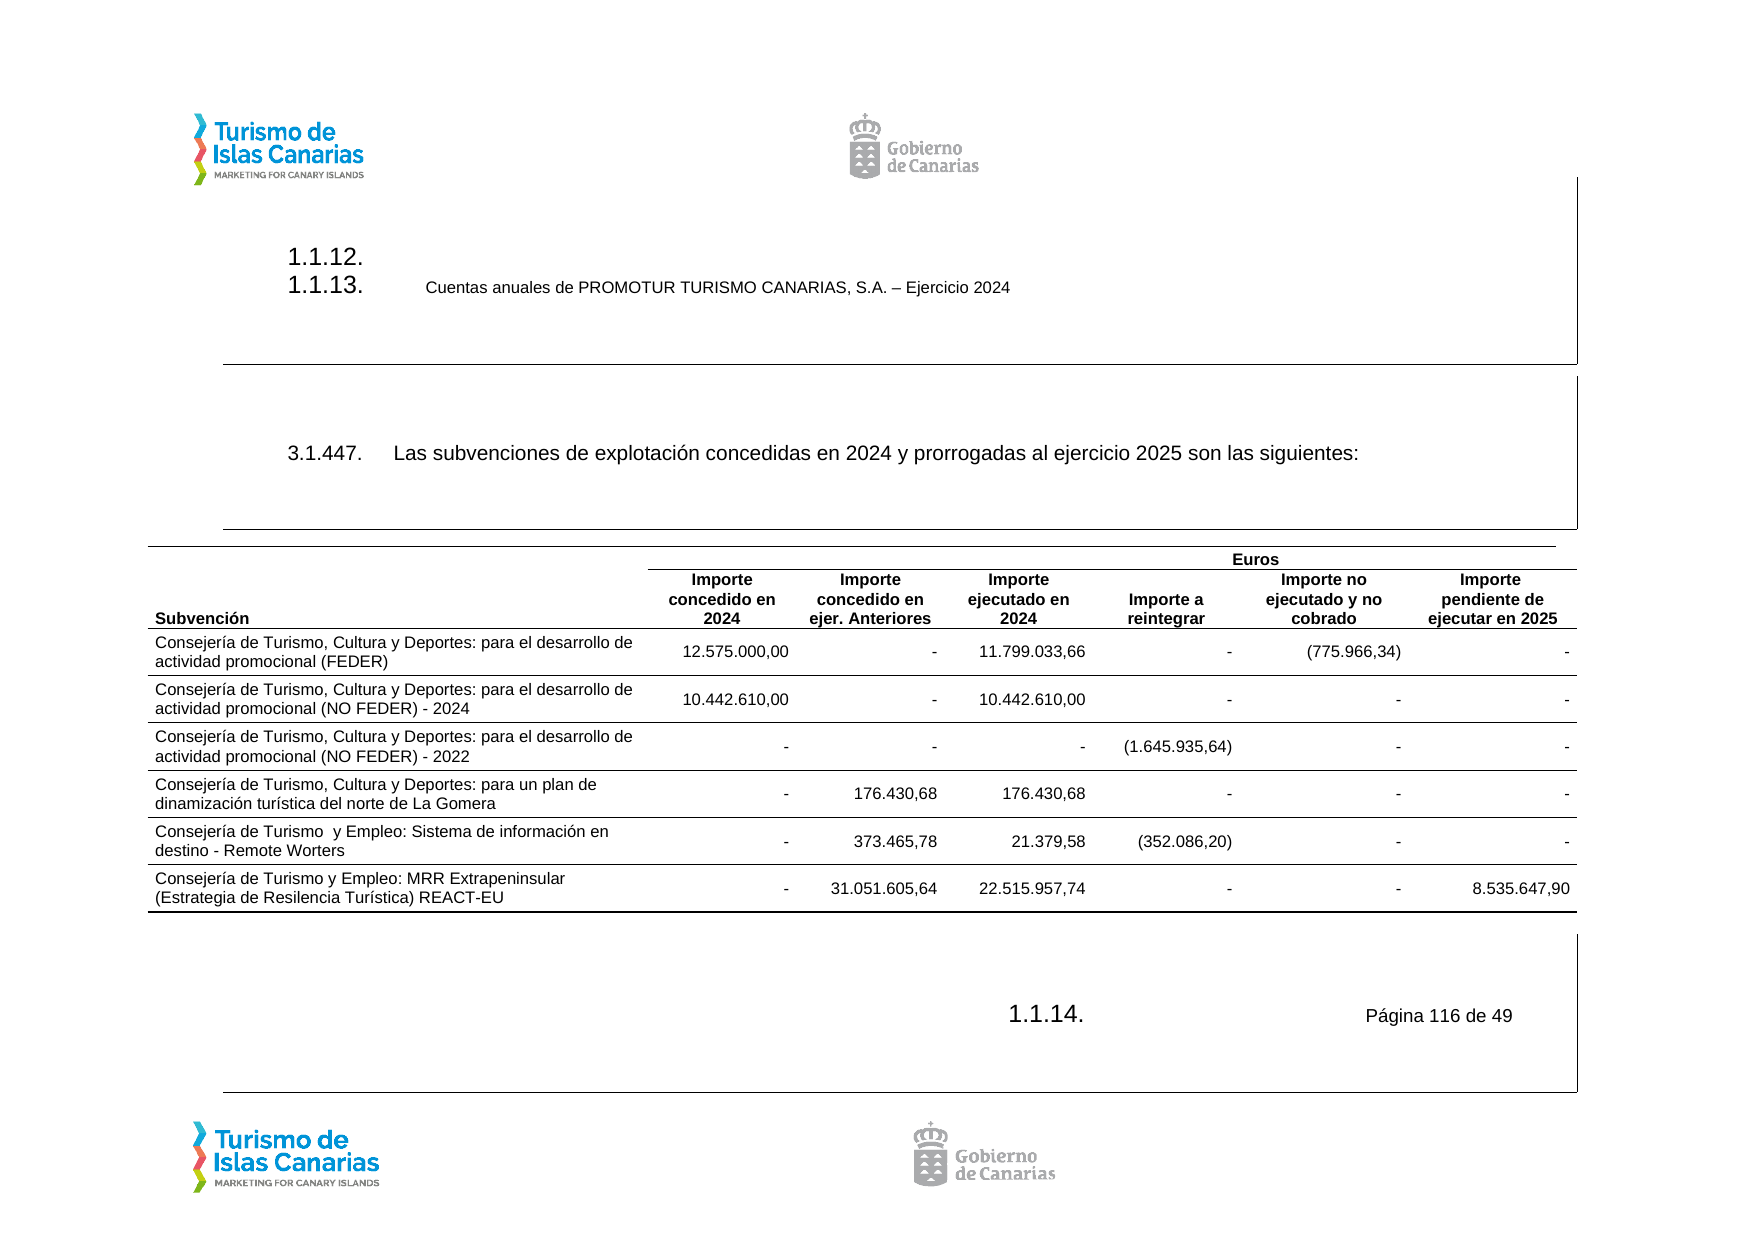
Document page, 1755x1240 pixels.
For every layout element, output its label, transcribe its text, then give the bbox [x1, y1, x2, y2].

subtitle Las subvenciones de explotación concedidas en 2024 y prorrogadas al ejercicio 2025 son las siguientes: [223, 376, 1577, 529]
table_cell (1.645.935,64) [1093, 723, 1239, 769]
table_cell - [1239, 676, 1408, 722]
table_cell (352.086,20) [1093, 818, 1239, 864]
table_cell - [648, 865, 796, 911]
table_cell - [796, 629, 944, 675]
table_cell - [796, 676, 944, 722]
table_cell - [1408, 818, 1577, 864]
table_cell - [1093, 865, 1239, 911]
table_cell 176.430,68 [944, 771, 1093, 817]
table_cell Subvención [148, 569, 648, 628]
table_cell 10.442.610,00 [648, 676, 796, 722]
table_cell Consejería de Turismo, Cultura y Deportes: para el desarrollo de actividad promocional (FEDER) [148, 629, 648, 675]
table_cell - [1408, 723, 1577, 769]
table_cell - [1408, 629, 1577, 675]
table_cell 31.051.605,64 [796, 865, 944, 911]
table_header [648, 547, 787, 569]
table_cell 373.465,78 [796, 818, 944, 864]
table_cell - [1239, 771, 1408, 817]
table_cell Consejería de Turismo, Cultura y Deportes: para el desarrollo de actividad promocional (NO FEDER) - 2022 [148, 723, 648, 769]
table_cell Importe a reintegrar [1093, 570, 1239, 628]
table_cell 21.379,58 [944, 818, 1093, 864]
table_cell - [1239, 865, 1408, 911]
table_cell Importe ejecutado en 2024 [944, 570, 1093, 628]
table_cell 10.442.610,00 [944, 676, 1093, 722]
table_cell - [1239, 723, 1408, 769]
table_cell 11.799.033,66 [944, 629, 1093, 675]
table_cell 8.535.647,90 [1408, 865, 1577, 911]
table_cell - [1239, 818, 1408, 864]
table_header Euros [956, 547, 1556, 569]
table_cell Consejería de Turismo y Empleo: Sistema de información en destino - Remote Worters [148, 818, 648, 864]
table_cell Importe no ejecutado y no cobrado [1239, 570, 1408, 628]
table_cell - [1408, 676, 1577, 722]
table_cell Consejería de Turismo, Cultura y Deportes: para el desarrollo de actividad promocional (NO FEDER) - 2024 [148, 676, 648, 722]
table_header [787, 547, 956, 569]
table_cell Importe concedido en ejer. Anteriores [796, 570, 944, 628]
table_header [148, 547, 648, 569]
table_cell - [1093, 629, 1239, 675]
table_cell Importe pendiente de ejecutar en 2025 [1408, 570, 1577, 628]
table_cell - [648, 723, 796, 769]
table_cell - [796, 723, 944, 769]
table_cell - [1408, 771, 1577, 817]
table_cell Consejería de Turismo, Cultura y Deportes: para un plan de dinamización turística del norte de La Gomera [148, 771, 648, 817]
table_cell 12.575.000,00 [648, 629, 796, 675]
table_cell 22.515.957,74 [944, 865, 1093, 911]
table_cell Importe concedido en 2024 [648, 570, 796, 628]
table_cell - [944, 723, 1093, 769]
table_cell 176.430,68 [796, 771, 944, 817]
table_cell (775.966,34) [1239, 629, 1408, 675]
table_cell - [648, 771, 796, 817]
table_header [1556, 546, 1577, 569]
table_cell - [1093, 676, 1239, 722]
table_cell - [648, 818, 796, 864]
table_cell - [1093, 771, 1239, 817]
table_cell Consejería de Turismo y Empleo: MRR Extrapeninsular (Estrategia de Resilencia Turística) REACT-EU [148, 865, 648, 911]
